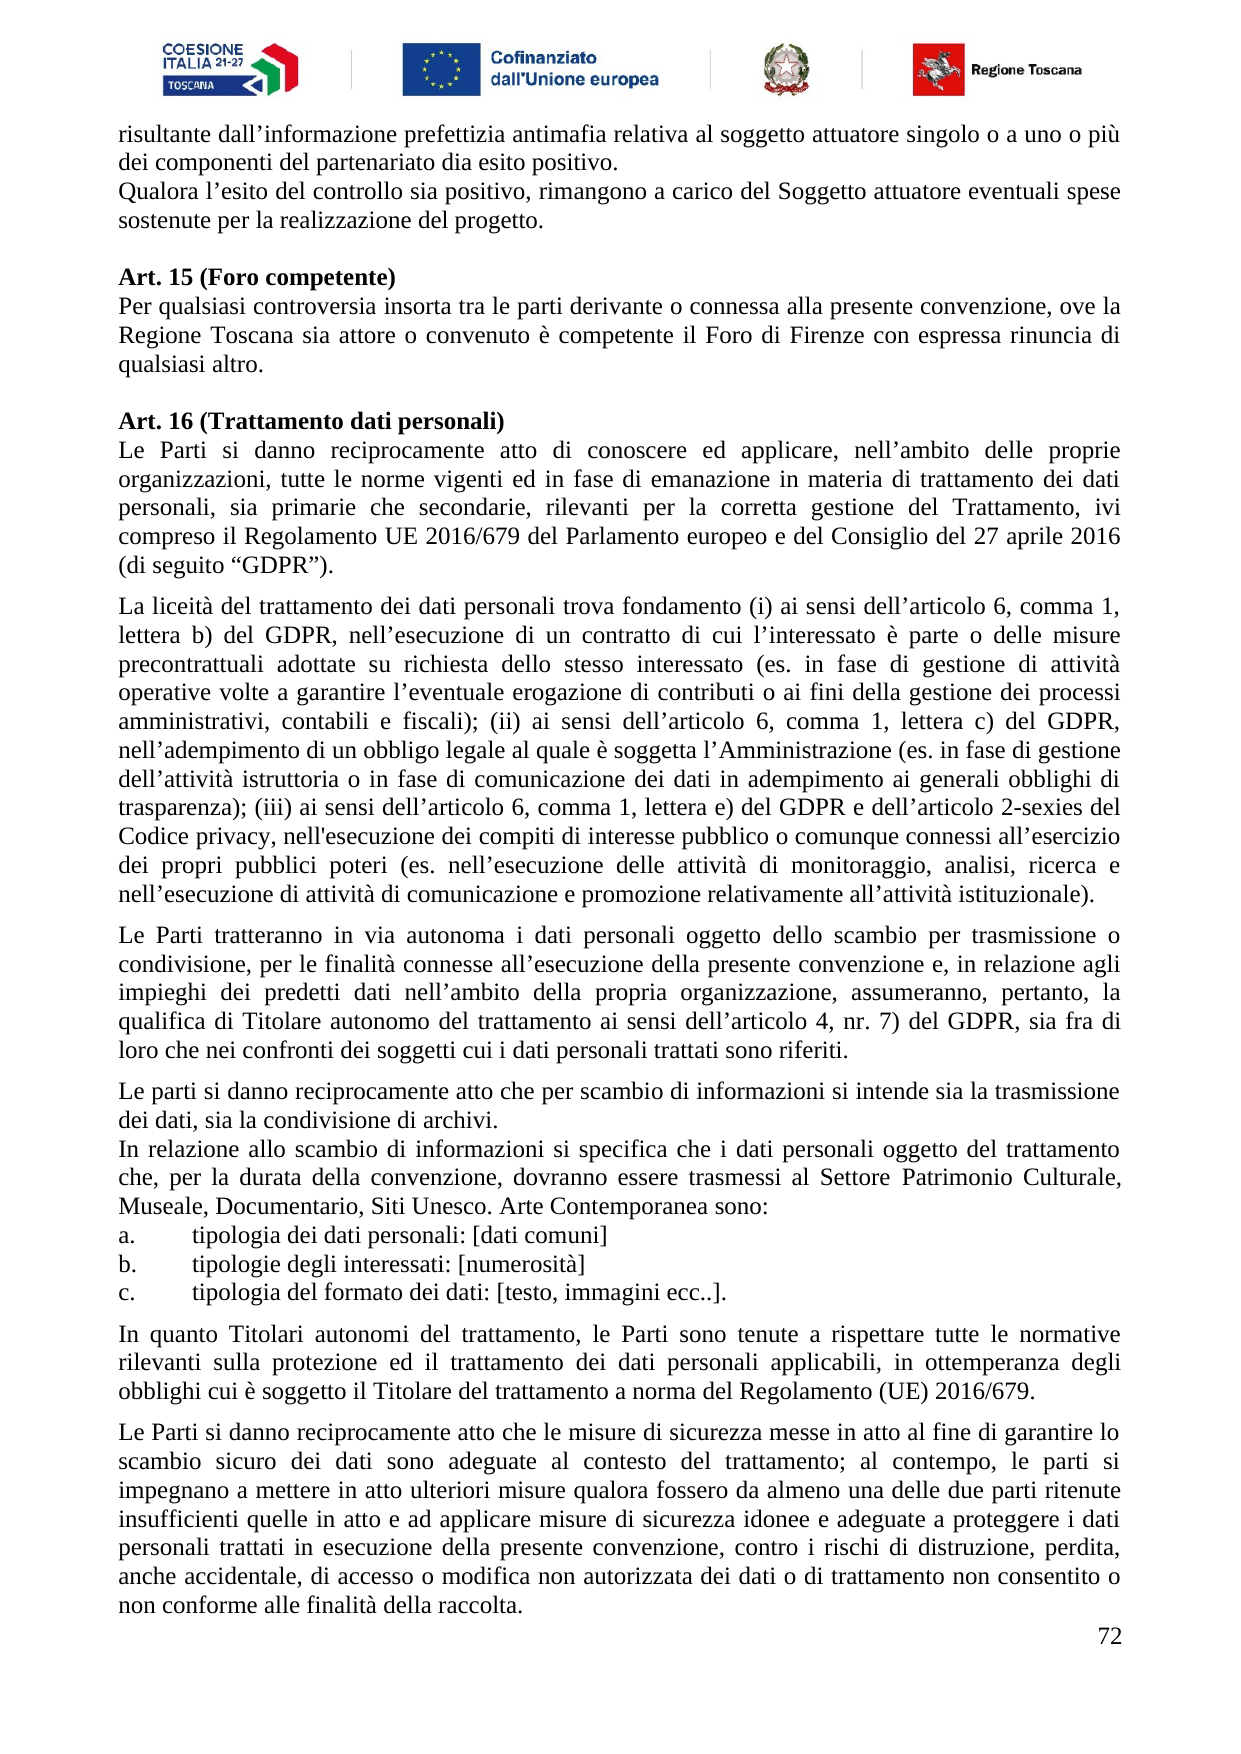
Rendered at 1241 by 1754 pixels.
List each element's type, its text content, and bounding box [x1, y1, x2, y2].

text In quanto Titolari autonomi del trattamento, le Parti sono tenute a rispettare tutte le normative rilevanti sulla protezione ed il trattamento dei dati personali applicabili, in ottemperanza degli obblighi cui è soggetto il Titolare del trattamento a norma del Regolamento (UE) 2016/679. [118, 1319, 1122, 1405]
text c. tipologia del formato dei dati: [testo, immagini ecc..]. [118, 1277, 1122, 1306]
text Per qualsiasi controversia insorta tra le parti derivante o connessa alla presente convenzione, ove la Regione Toscana sia attore o convenuto è competente il Foro di Firenze con espressa rinuncia di qualsiasi altro. [118, 291, 1122, 377]
picture [118, 19, 1123, 119]
text a. tipologia dei dati personali: [dati comuni] [118, 1220, 1122, 1249]
text Le Parti si danno reciprocamente atto che le misure di sicurezza messe in atto al fine di garantire lo scambio sicuro dei dati sono adeguate al contesto del trattamento; al contempo, le parti si impegnano a mettere in atto ulteriori misure qualora fossero da almeno una delle due parti ritenute insufficienti quelle in atto e ad applicare misure di sicurezza idonee e adeguate a proteggere i dati personali trattati in esecuzione della presente convenzione, contro i rischi di distruzione, perdita, anche accidentale, di accesso o modifica non autorizzata dei dati o di trattamento non consentito o non conforme alle finalità della raccolta. [118, 1417, 1122, 1619]
text Le Parti si danno reciprocamente atto di conoscere ed applicare, nell’ambito delle proprie organizzazioni, tutte le norme vigenti ed in fase di emanazione in materia di trattamento dei dati personali, sia primarie che secondarie, rilevanti per la corretta gestione del Trattamento, ivi compreso il Regolamento UE 2016/679 del Parlamento europeo e del Consiglio del 27 aprile 2016 (di seguito “GDPR”). [118, 435, 1122, 579]
text Art. 16 (Trattamento dati personali) [118, 406, 1122, 435]
text b. tipologie degli interessati: [numerosità] [118, 1249, 1122, 1277]
text La liceità del trattamento dei dati personali trova fondamento (i) ai sensi dell’articolo 6, comma 1, lettera b) del GDPR, nell’esecuzione di un contratto di cui l’interessato è parte o delle misure precontrattuali adottate su richiesta dello stesso interessato (es. in fase di gestione di attività operative volte a garantire l’eventuale erogazione di contributi o ai fini della gestione dei processi amministrativi, contabili e fiscali); (ii) ai sensi dell’articolo 6, comma 1, lettera c) del GDPR, nell’adempimento di un obbligo legale al quale è soggetta l’Amministrazione (es. in fase di gestione dell’attività istruttoria o in fase di comunicazione dei dati in adempimento ai generali obblighi di trasparenza); (iii) ai sensi dell’articolo 6, comma 1, lettera e) del GDPR e dell’articolo 2-sexies del Codice privacy, nell'esecuzione dei compiti di interesse pubblico o comunque connessi all’esercizio dei propri pubblici poteri (es. nell’esecuzione delle attività di monitoraggio, analisi, ricerca e nell’esecuzione di attività di comunicazione e promozione relativamente all’attività istituzionale). [118, 591, 1122, 907]
text risultante dall’informazione prefettizia antimafia relativa al soggetto attuatore singolo o a uno o più dei componenti del partenariato dia esito positivo. [118, 119, 1122, 176]
text Le parti si danno reciprocamente atto che per scambio di informazioni si intende sia la trasmissione dei dati, sia la condivisione di archivi. [118, 1076, 1122, 1134]
text Art. 15 (Foro competente) [118, 262, 1122, 291]
text Le Parti tratteranno in via autonoma i dati personali oggetto dello scambio per trasmissione o condivisione, per le finalità connesse all’esecuzione della presente convenzione e, in relazione agli impieghi dei predetti dati nell’ambito della propria organizzazione, assumeranno, pertanto, la qualifica di Titolare autonomo del trattamento ai sensi dell’articolo 4, nr. 7) del GDPR, sia fra di loro che nei confronti dei soggetti cui i dati personali trattati sono riferiti. [118, 920, 1122, 1064]
text Qualora l’esito del controllo sia positivo, rimangono a carico del Soggetto attuatore eventuali spese sostenute per la realizzazione del progetto. [118, 176, 1122, 234]
text In relazione allo scambio di informazioni si specifica che i dati personali oggetto del trattamento che, per la durata della convenzione, dovranno essere trasmessi al Settore Patrimonio Culturale, Museale, Documentario, Siti Unesco. Arte Contemporanea sono: [118, 1134, 1122, 1220]
